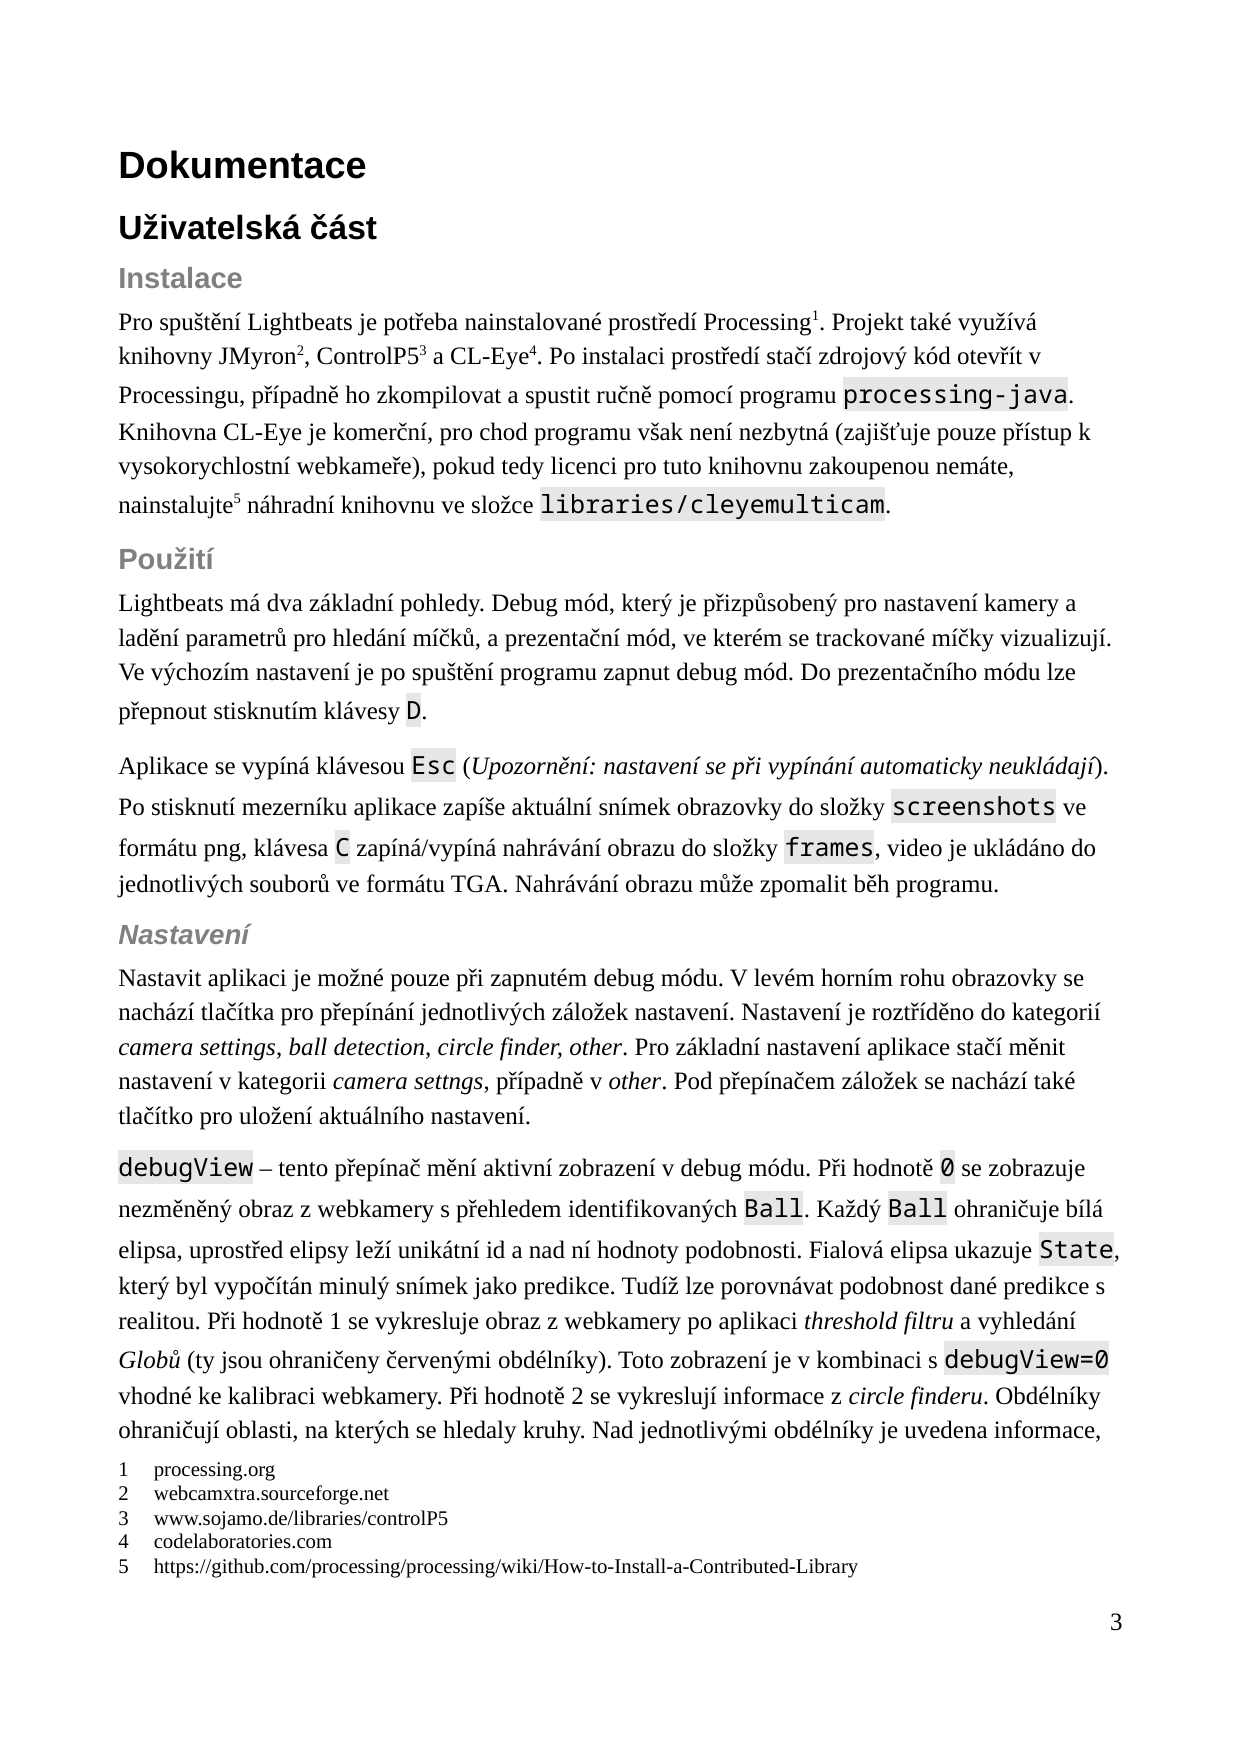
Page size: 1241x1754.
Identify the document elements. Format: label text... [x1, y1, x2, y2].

text codelaboratories.com [118, 1529, 1122, 1553]
text Nastavit aplikaci je možné pouze při zapnutém debug módu. V levém horním rohu obrazovky se nachází tlačítka pro přepínání jednotlivých záložek nastavení. Nastavení je roztříděno do kategorií camera settings, ball detection, circle finder, other. Pro základní nastavení aplikace stačí měnit nastavení v kategorii camera settngs, případně v other. Pod přepínačem záložek se nachází také tlačítko pro uložení aktuálního nastavení. [118, 963, 1122, 1129]
subtitle Použití [118, 542, 1122, 576]
text webcamxtra.sourceforge.net [118, 1481, 1122, 1505]
subtitle Uživatelská část [118, 208, 1122, 246]
subtitle Dokumentace [118, 143, 1122, 187]
text Aplikace se vypíná klávesou Esc (Upozornění: nastavení se při vypínání automaticky neukládají). Po stisknutí mezerníku aplikace zapíše aktuální snímek obrazovky do složky screenshots ve formátu png, klávesa C zapíná/vypíná nahrávání obrazu do složky frames, video je ukládáno do jednotlivých souborů ve formátu TGA. Nahrávání obrazu může zpomalit běh programu. [118, 748, 1122, 898]
subtitle Instalace [118, 261, 1122, 294]
text www.sojamo.de/libraries/controlP5 [118, 1505, 1122, 1529]
text Pro spuštění Lightbeats je potřeba nainstalované prostředí Processing. Projekt také využívá knihovny JMyron, ControlP5 a CL-Eye. Po instalaci prostředí stačí zdrojový kód otevřít v Processingu, případně ho zkompilovat a spustit ručně pomocí programu processing-java. Knihovna CL-Eye je komerční, pro chod programu však není nezbytná (zajišťuje pouze přístup k vysokorychlostní webkameře), pokud tedy licenci pro tuto knihovnu zakoupenou nemáte, nainstalujte náhradní knihovnu ve složce libraries/cleyemulticam. [118, 307, 1122, 521]
text https://github.com/processing/processing/wiki/How-to-Install-a-Contributed-Library [118, 1553, 1122, 1578]
text Lightbeats má dva základní pohledy. Debug mód, který je přizpůsobený pro nastavení kamery a ladění parametrů pro hledání míčků, a prezentační mód, ve kterém se trackované míčky vizualizují. Ve výchozím nastavení je po spuštění programu zapnut debug mód. Do prezentačního módu lze přepnout stisknutím klávesy D. [118, 588, 1122, 727]
subtitle Nastavení [118, 918, 1122, 950]
text processing.org [118, 1457, 1122, 1481]
text debugView – tento přepínač mění aktivní zobrazení v debug módu. Při hodnotě 0 se zobrazuje nezměněný obraz z webkamery s přehledem identifikovaných Ball. Každý Ball ohraničuje bílá elipsa, uprostřed elipsy leží unikátní id a nad ní hodnoty podobnosti. Fialová elipsa ukazuje State, který byl vypočítán minulý snímek jako predikce. Tudíž lze porovnávat podobnost dané predikce s realitou. Při hodnotě 1 se vykresluje obraz z webkamery po aplikaci threshold filtru a vyhledání Globů (ty jsou ohraničeny červenými obdélníky). Toto zobrazení je v kombinaci s debugView=0 vhodné ke kalibraci webkamery. Při hodnotě 2 se vykreslují informace z circle finderu. Obdélníky ohraničují oblasti, na kterých se hledaly kruhy. Nad jednotlivými obdélníky je uvedena informace, [118, 1150, 1122, 1444]
